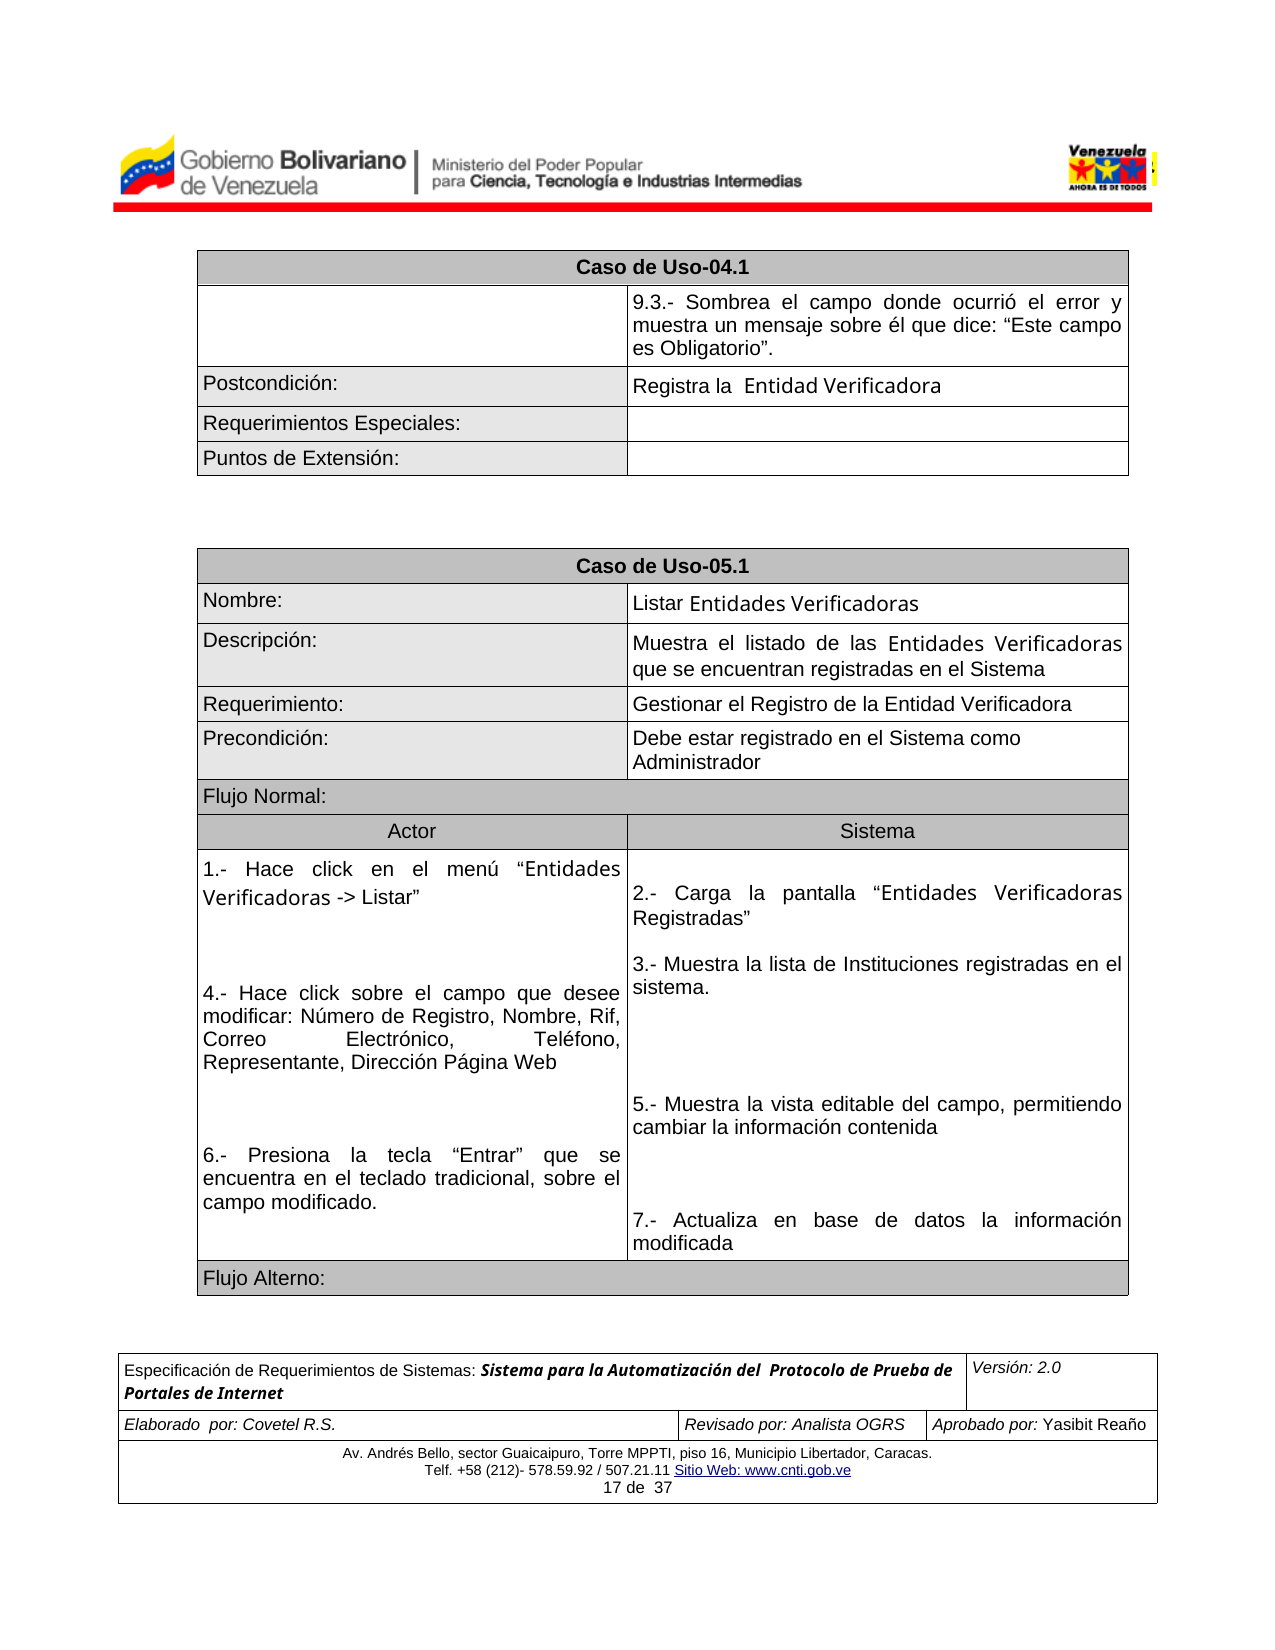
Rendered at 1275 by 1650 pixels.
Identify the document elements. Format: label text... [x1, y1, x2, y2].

table_cell Requerimientos Especiales: [198, 407, 627, 441]
table_cell Registra la Entidad Verificadora [628, 367, 1128, 406]
table_cell Gestionar el Registro de la Entidad Verificadora [628, 687, 1128, 721]
picture [113, 126, 1153, 212]
table_header Caso de Uso-04.1 [198, 251, 1128, 284]
table_cell Debe estar registrado en el Sistema como Administrador [628, 722, 1128, 779]
table_cell Puntos de Extensión: [198, 442, 627, 475]
table_header Caso de Uso-05.1 [198, 549, 1128, 583]
table_cell 1.- Hace click en el menú “Entidades Verificadoras -> Listar” 4.- Hace click sobre el campo que desee modificar: Número de Registro, Nombre, Rif, Correo Electrónico, Teléfono, Representante, Dirección Página Web 6.- Presiona la tecla “Entrar” que se encuentra en el teclado tradicional, sobre el campo modificado. [198, 850, 627, 1260]
table_cell Postcondición: [198, 367, 627, 406]
table_cell Muestra el listado de las Entidades Verificadoras que se encuentran registradas en el Sistema [628, 624, 1128, 686]
table_cell Listar Entidades Verificadoras [628, 584, 1128, 623]
table_cell Sistema [628, 815, 1128, 849]
table_cell Flujo Alterno: [198, 1261, 1128, 1295]
table_cell [628, 442, 1128, 475]
table_cell [628, 407, 1128, 441]
table_cell 2.- Carga la pantalla “Entidades Verificadoras Registradas” 3.- Muestra la lista de Instituciones registradas en el sistema. 5.- Muestra la vista editable del campo, permitiendo cambiar la información contenida 7.- Actualiza en base de datos la información modificada [628, 850, 1128, 1260]
table_cell Nombre: [198, 584, 627, 623]
table_cell Precondición: [198, 722, 627, 779]
table_cell [198, 286, 627, 366]
table_cell Descripción: [198, 624, 627, 686]
table_cell 9.3.- Sombrea el campo donde ocurrió el error y muestra un mensaje sobre él que dice: “Este campo es Obligatorio”. [628, 286, 1128, 366]
table_cell Requerimiento: [198, 687, 627, 721]
table_cell Flujo Normal: [198, 780, 1128, 814]
table_cell Actor [198, 815, 627, 849]
